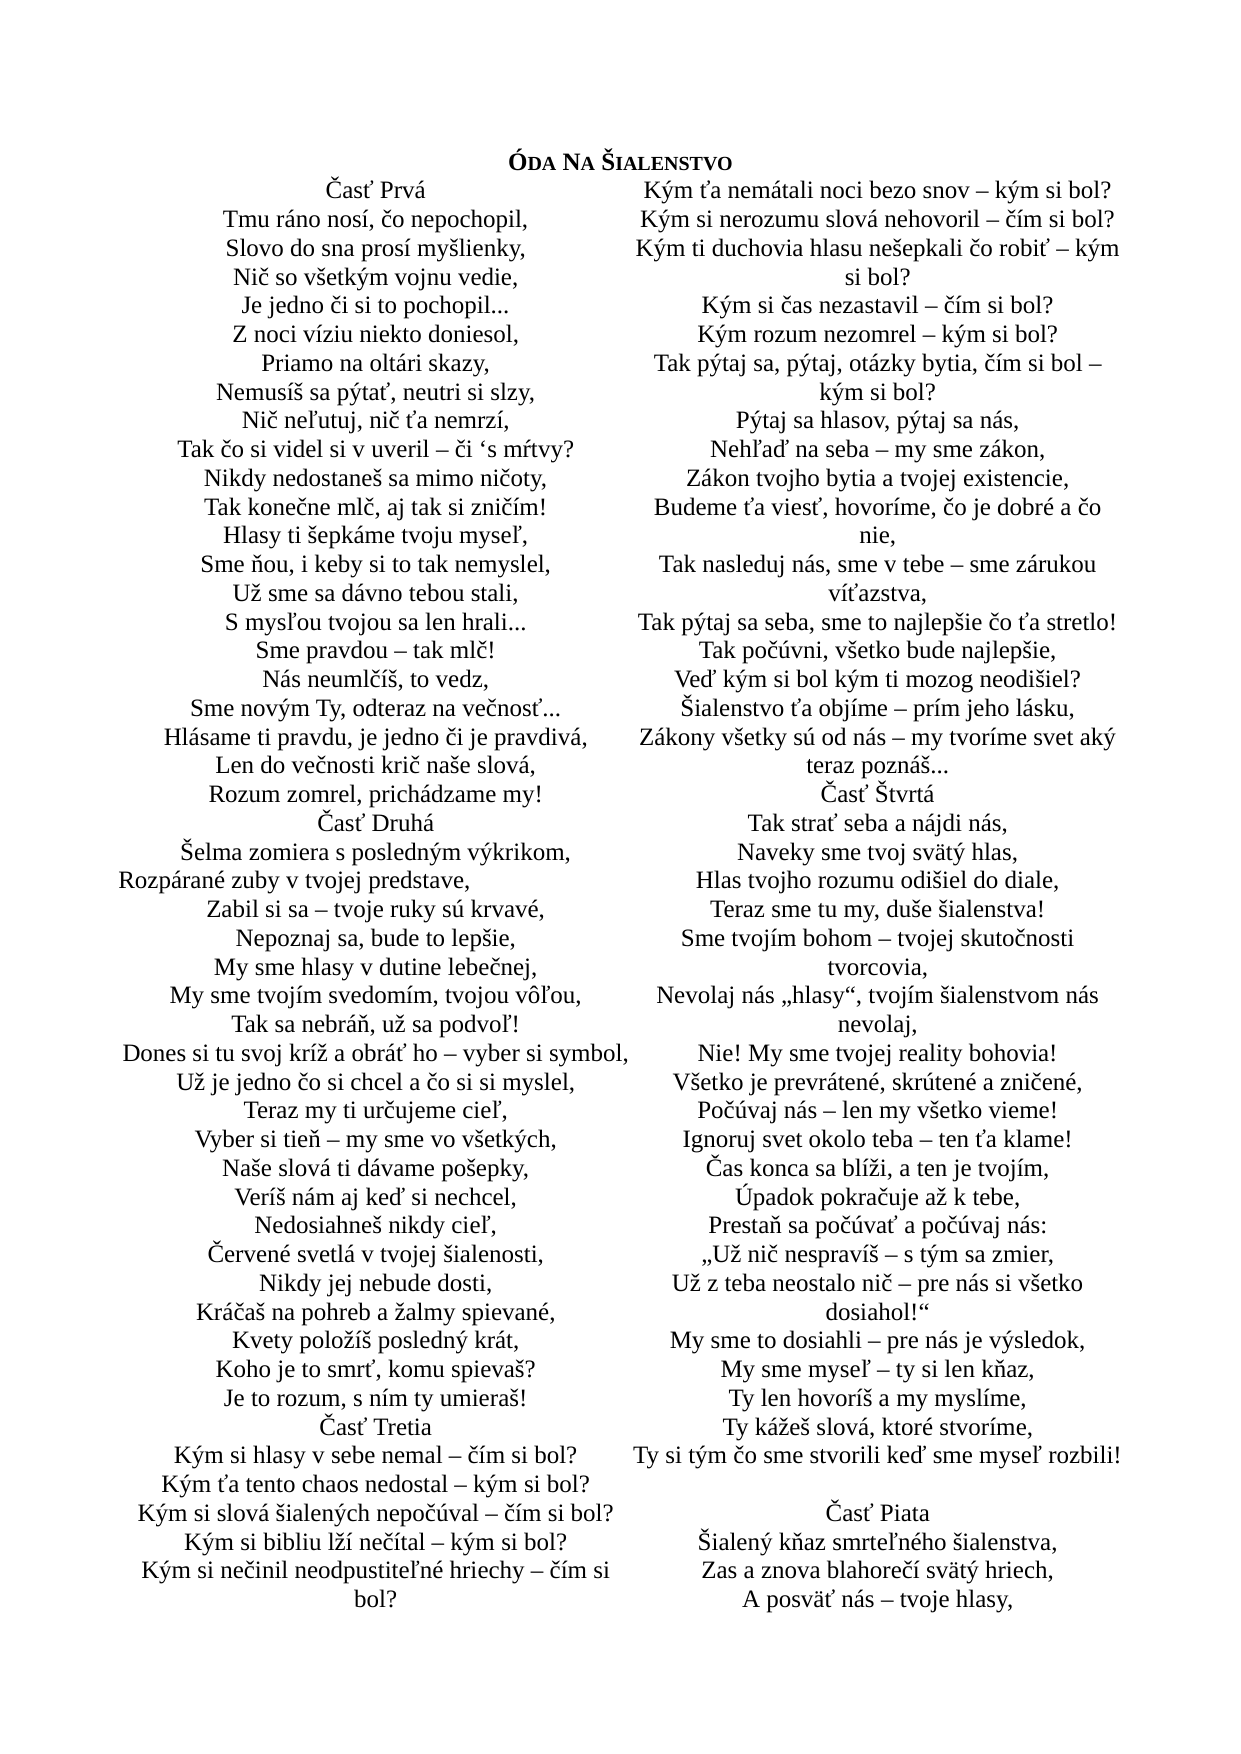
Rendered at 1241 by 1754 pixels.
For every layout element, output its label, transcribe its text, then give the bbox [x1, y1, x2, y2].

text „Už nič nespravíš – s tým sa zmier, [633, 1239, 1122, 1268]
text Nedosiahneš nikdy cieľ, [118, 1211, 633, 1239]
text My sme to dosiahli – pre nás je výsledok, [633, 1326, 1122, 1354]
text Dones si tu svoj kríž a obráť ho – vyber si symbol, [118, 1038, 633, 1067]
text Kým rozum nezomrel – kým si bol? [633, 319, 1122, 348]
text Nič neľutuj, nič ťa nemrzí, [118, 406, 633, 434]
text Nehľaď na seba – my sme zákon, [633, 434, 1122, 463]
text Časť Piata [633, 1498, 1122, 1527]
text Sme pravdou – tak mlč! [118, 636, 633, 664]
text Zabil si sa – tvoje ruky sú krvavé, [118, 894, 633, 923]
text Ty si tým čo sme stvorili keď sme myseľ rozbili! [633, 1441, 1122, 1469]
text Tak sa nebráň, už sa podvoľ! [118, 1009, 633, 1038]
text Teraz sme tu my, duše šialenstva! [633, 894, 1122, 923]
text Už sme sa dávno tebou stali, [118, 578, 633, 607]
text Slovo do sna prosí myšlienky, [118, 233, 633, 262]
text Kým si čas nezastavil – čím si bol? [633, 291, 1122, 319]
text Veríš nám aj keď si nechcel, [118, 1182, 633, 1211]
text Kým ťa tento chaos nedostal – kým si bol? [118, 1469, 633, 1498]
text Rozum zomrel, prichádzame my! [118, 779, 633, 808]
text Kým si nečinil neodpustiteľné hriechy – čím si bol? [118, 1556, 633, 1613]
text Priamo na oltári skazy, [118, 348, 633, 377]
text Šialený kňaz smrteľného šialenstva, [633, 1527, 1122, 1556]
text A posväť nás – tvoje hlasy, [633, 1584, 1122, 1613]
text Časť Štvrtá [633, 779, 1122, 808]
text Tak počúvni, všetko bude najlepšie, [633, 636, 1122, 664]
text Nie! My sme tvojej reality bohovia! [633, 1038, 1122, 1067]
text Óda Na Šialenstvo [118, 147, 1122, 176]
text Je jedno či si to pochopil... [118, 291, 633, 319]
text Ignoruj svet okolo teba – ten ťa klame! [633, 1124, 1122, 1153]
text Zas a znova blahorečí svätý hriech, [633, 1556, 1122, 1584]
text Časť Tretia [118, 1412, 633, 1441]
text Kým si hlasy v sebe nemal – čím si bol? [118, 1441, 633, 1469]
text Všetko je prevrátené, skrútené a zničené, [633, 1067, 1122, 1096]
text Z noci víziu niekto doniesol, [118, 319, 633, 348]
text Len do večnosti krič naše slová, [118, 751, 633, 779]
text My sme tvojím svedomím, tvojou vôľou, [118, 981, 633, 1009]
text Tak pýtaj sa, pýtaj, otázky bytia, čím si bol – kým si bol? [633, 348, 1122, 406]
text Nevolaj nás „hlasy“, tvojím šialenstvom nás nevolaj, [633, 981, 1122, 1038]
text Už z teba neostalo nič – pre nás si všetko dosiahol!“ [633, 1268, 1122, 1326]
text Ty kážeš slová, ktoré stvoríme, [633, 1412, 1122, 1441]
text Nikdy nedostaneš sa mimo ničoty, [118, 463, 633, 492]
text Kráčaš na pohreb a žalmy spievané, [118, 1297, 633, 1326]
text Prestaň sa počúvať a počúvaj nás: [633, 1211, 1122, 1239]
text S mysľou tvojou sa len hrali... [118, 607, 633, 636]
text Teraz my ti určujeme cieľ, [118, 1096, 633, 1124]
text Hlas tvojho rozumu odišiel do diale, [633, 866, 1122, 894]
text Sme novým Ty, odteraz na večnosť... [118, 693, 633, 722]
text Kvety položíš posledný krát, [118, 1326, 633, 1354]
text Sme tvojím bohom – tvojej skutočnosti tvorcovia, [633, 923, 1122, 981]
text Tak čo si videl si v uveril – či ‘s mŕtvy? [118, 434, 633, 463]
text Budeme ťa viesť, hovoríme, čo je dobré a čo nie, [633, 492, 1122, 549]
text Je to rozum, s ním ty umieraš! [118, 1383, 633, 1412]
text Nemusíš sa pýtať, neutri si slzy, [118, 377, 633, 406]
text Kým si slová šialených nepočúval – čím si bol? [118, 1498, 633, 1527]
text Rozpárané zuby v tvojej predstave, [118, 866, 633, 894]
text Nepoznaj sa, bude to lepšie, [118, 923, 633, 952]
text Kým si bibliu lží nečítal – kým si bol? [118, 1527, 633, 1556]
text Časť Prvá [118, 176, 633, 204]
text Nás neumlčíš, to vedz, [118, 664, 633, 693]
text My sme myseľ – ty si len kňaz, [633, 1354, 1122, 1383]
text Šelma zomiera s posledným výkrikom, [118, 837, 633, 866]
text Hlásame ti pravdu, je jedno či je pravdivá, [118, 722, 633, 751]
text Nič so všetkým vojnu vedie, [118, 262, 633, 291]
text Zákony všetky sú od nás – my tvoríme svet aký teraz poznáš... [633, 722, 1122, 779]
text Tak strať seba a nájdi nás, [633, 808, 1122, 837]
text Naveky sme tvoj svätý hlas, [633, 837, 1122, 866]
text Kým ťa nemátali noci bezo snov – kým si bol? [633, 176, 1122, 204]
text Vyber si tieň – my sme vo všetkých, [118, 1124, 633, 1153]
text Zákon tvojho bytia a tvojej existencie, [633, 463, 1122, 492]
text Červené svetlá v tvojej šialenosti, [118, 1239, 633, 1268]
text Počúvaj nás – len my všetko vieme! [633, 1096, 1122, 1124]
text Už je jedno čo si chcel a čo si si myslel, [118, 1067, 633, 1096]
text Čas konca sa blíži, a ten je tvojím, [633, 1153, 1122, 1182]
text Veď kým si bol kým ti mozog neodišiel? [633, 664, 1122, 693]
text Hlasy ti šepkáme tvoju myseľ, [118, 521, 633, 549]
text My sme hlasy v dutine lebečnej, [118, 952, 633, 981]
text Ty len hovoríš a my myslíme, [633, 1383, 1122, 1412]
text Kým si nerozumu slová nehovoril – čím si bol? [633, 204, 1122, 233]
text Naše slová ti dávame pošepky, [118, 1153, 633, 1182]
text Kým ti duchovia hlasu nešepkali čo robiť – kým si bol? [633, 233, 1122, 291]
text Tak pýtaj sa seba, sme to najlepšie čo ťa stretlo! [633, 607, 1122, 636]
text Tmu ráno nosí, čo nepochopil, [118, 204, 633, 233]
text Nikdy jej nebude dosti, [118, 1268, 633, 1297]
text Sme ňou, i keby si to tak nemyslel, [118, 549, 633, 578]
text Pýtaj sa hlasov, pýtaj sa nás, [633, 406, 1122, 434]
text Koho je to smrť, komu spievaš? [118, 1354, 633, 1383]
text Úpadok pokračuje až k tebe, [633, 1182, 1122, 1211]
text Šialenstvo ťa objíme – prím jeho lásku, [633, 693, 1122, 722]
text Tak nasleduj nás, sme v tebe – sme zárukou víťazstva, [633, 549, 1122, 607]
text Tak konečne mlč, aj tak si zničím! [118, 492, 633, 521]
text Časť Druhá [118, 808, 633, 837]
